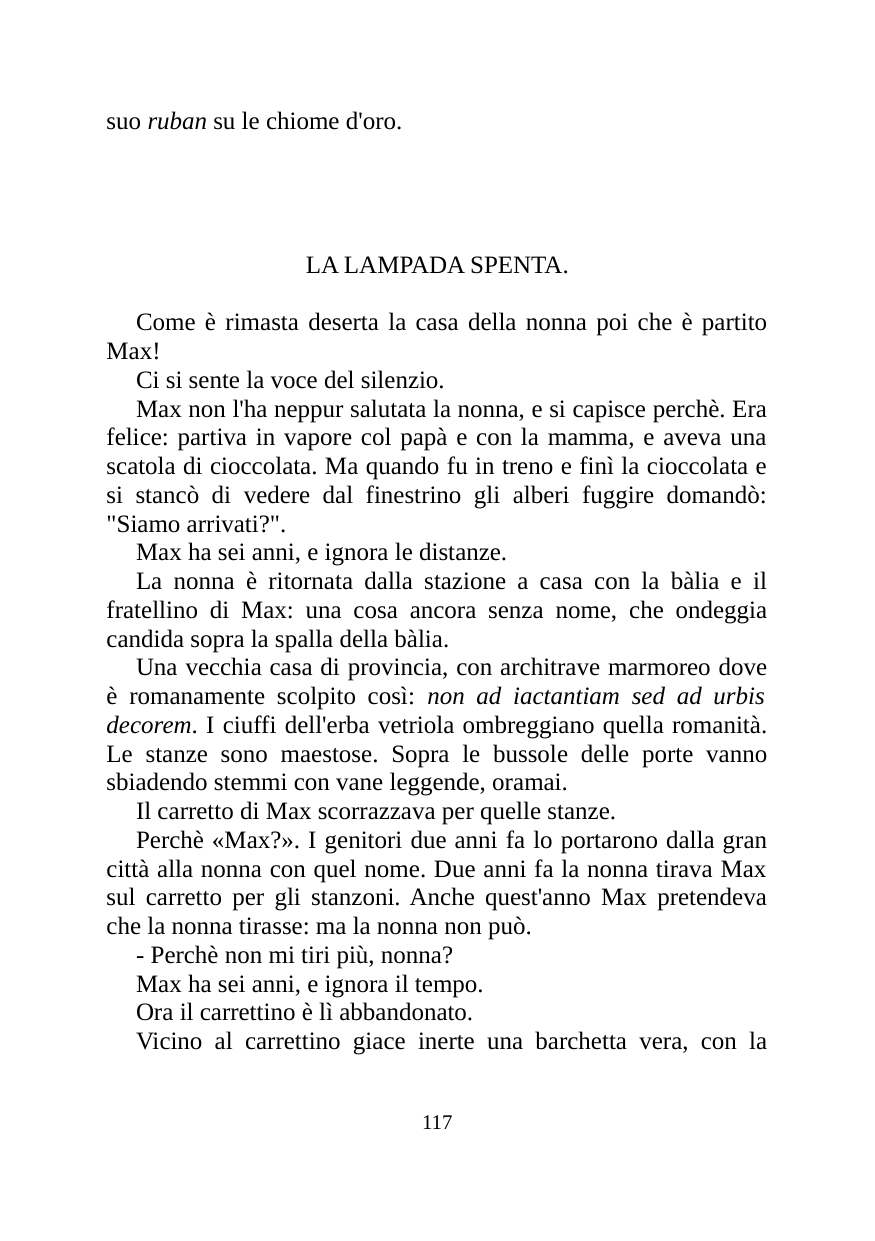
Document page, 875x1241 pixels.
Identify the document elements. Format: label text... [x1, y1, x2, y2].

text Max ha sei anni, e ignora il tempo. [106, 969, 768, 997]
text Una vecchia casa di provincia, con architrave marmoreo dove è romanamente scolpito così: non ad iactantiam sed ad urbis decorem. I ciuffi dell'erba vetriola ombreggiano quella romanità. Le stanze sono maestose. Sopra le bussole delle porte vanno sbiadendo stemmi con vane leggende, oramai. [106, 652, 768, 796]
text Ci si sente la voce del silenzio. [106, 365, 768, 394]
text Il carretto di Max scorrazzava per quelle stanze. [106, 796, 768, 825]
text La nonna è ritornata dalla stazione a casa con la bàlia e il fratellino di Max: una cosa ancora senza nome, che ondeggia candida sopra la spalla della bàlia. [106, 566, 768, 652]
text LA LAMPADA SPENTA. [106, 250, 768, 279]
text suo ruban su le chiome d'oro. [106, 106, 768, 135]
text Vicino al carrettino giace inerte una barchetta vera, con la [106, 1026, 768, 1055]
text Max ha sei anni, e ignora le distanze. [106, 537, 768, 566]
text Max non l'ha neppur salutata la nonna, e si capisce perchè. Era felice: partiva in vapore col papà e con la mamma, e aveva una scatola di cioccolata. Ma quando fu in treno e finì la cioccolata e si stancò di vedere dal finestrino gli alberi fuggire domandò: "Siamo arrivati?". [106, 394, 768, 537]
text Perchè «Max?». I genitori due anni fa lo portarono dalla gran città alla nonna con quel nome. Due anni fa la nonna tirava Max sul carretto per gli stanzoni. Anche quest'anno Max pretendeva che la nonna tirasse: ma la nonna non può. [106, 825, 768, 940]
text Ora il carrettino è lì abbandonato. [106, 997, 768, 1026]
text Come è rimasta deserta la casa della nonna poi che è partito Max! [106, 307, 768, 365]
text - Perchè non mi tiri più, nonna? [106, 940, 768, 969]
